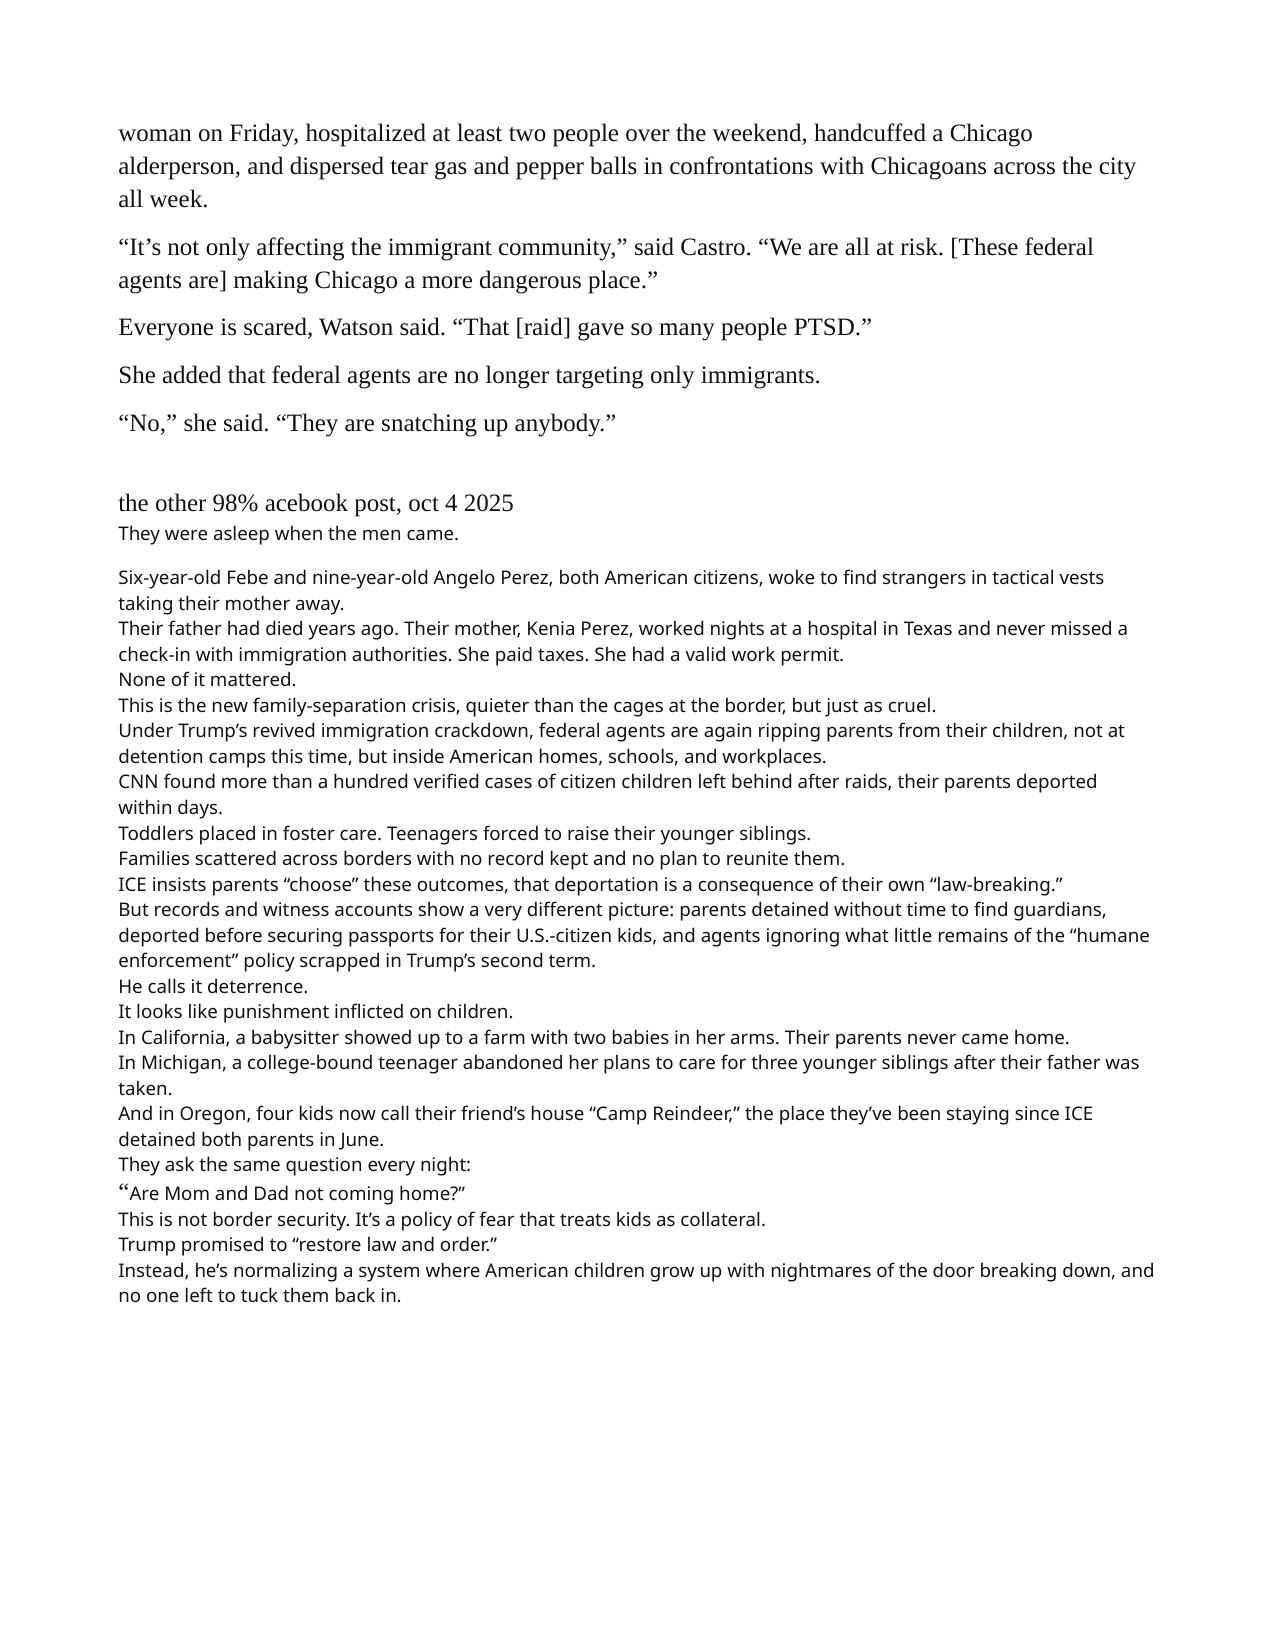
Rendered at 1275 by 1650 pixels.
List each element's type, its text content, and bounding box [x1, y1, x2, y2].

text It looks like punishment inflicted on children. [118, 998, 1157, 1024]
text This is the new family-separation crisis, quieter than the cages at the border, but just as cruel. [118, 692, 1157, 718]
text woman on Friday, hospitalized at least two people over the weekend, handcuffed a Chicago alderperson, and dispersed tear gas and pepper balls in confrontations with Chicagoans across the city all week. [118, 118, 1157, 213]
text None of it mattered. [118, 667, 1157, 692]
text And in Oregon, four kids now call their friend’s house “Camp Reindeer,” the place they’ve been staying since ICE detained both parents in June. [118, 1101, 1157, 1152]
text Families scattered across borders with no record kept and no plan to reunite them. [118, 845, 1157, 871]
text She added that federal agents are no longer targeting only immigrants. [118, 360, 1157, 389]
text Six-year-old Febe and nine-year-old Angelo Perez, both American citizens, woke to find strangers in tactical vests taking their mother away. [118, 564, 1157, 616]
text This is not border security. It’s a policy of fear that treats kids as collateral. [118, 1206, 1157, 1231]
text He calls it deterrence. [118, 973, 1157, 998]
text Under Trump’s revived immigration crackdown, federal agents are again ripping parents from their children, not at detention camps this time, but inside American homes, schools, and workplaces. [118, 718, 1157, 769]
text Their father had died years ago. Their mother, Kenia Perez, worked nights at a hospital in Texas and never missed a check-in with immigration authorities. She paid taxes. She had a valid work permit. [118, 616, 1157, 667]
text But records and witness accounts show a very different picture: parents detained without time to find guardians, deported before securing passports for their U.S.-citizen kids, and agents ignoring what little remains of the “humane enforcement” policy scrapped in Trump’s second term. [118, 896, 1157, 973]
text “It’s not only affecting the immigrant community,” said Castro. “We are all at risk. [These federal agents are] making Chicago a more dangerous place.” [118, 232, 1157, 293]
text Instead, he’s normalizing a system where American children grow up with nightmares of the door breaking down, and no one left to tuck them back in. [118, 1257, 1157, 1308]
text CNN found more than a hundred verified cases of citizen children left behind after raids, their parents deported within days. [118, 769, 1157, 820]
text Trump promised to “restore law and order.” [118, 1231, 1157, 1257]
text ICE insists parents “choose” these outcomes, that deportation is a consequence of their own “law-breaking.” [118, 871, 1157, 896]
text “Are Mom and Dad not coming home?” [118, 1177, 1157, 1206]
text the other 98% acebook post, oct 4 2025 They were asleep when the men came. [118, 488, 1117, 546]
text Everyone is scared, Watson said. “That [raid] gave so many people PTSD.” [118, 312, 1157, 341]
text In California, a babysitter showed up to a farm with two babies in her arms. Their parents never came home. [118, 1024, 1157, 1049]
text They ask the same question every night: [118, 1152, 1157, 1177]
text “No,” she said. “They are snatching up anybody.” [118, 408, 1117, 469]
text In Michigan, a college-bound teenager abandoned her plans to care for three younger siblings after their father was taken. [118, 1049, 1157, 1101]
text Toddlers placed in foster care. Teenagers forced to raise their younger siblings. [118, 820, 1157, 845]
